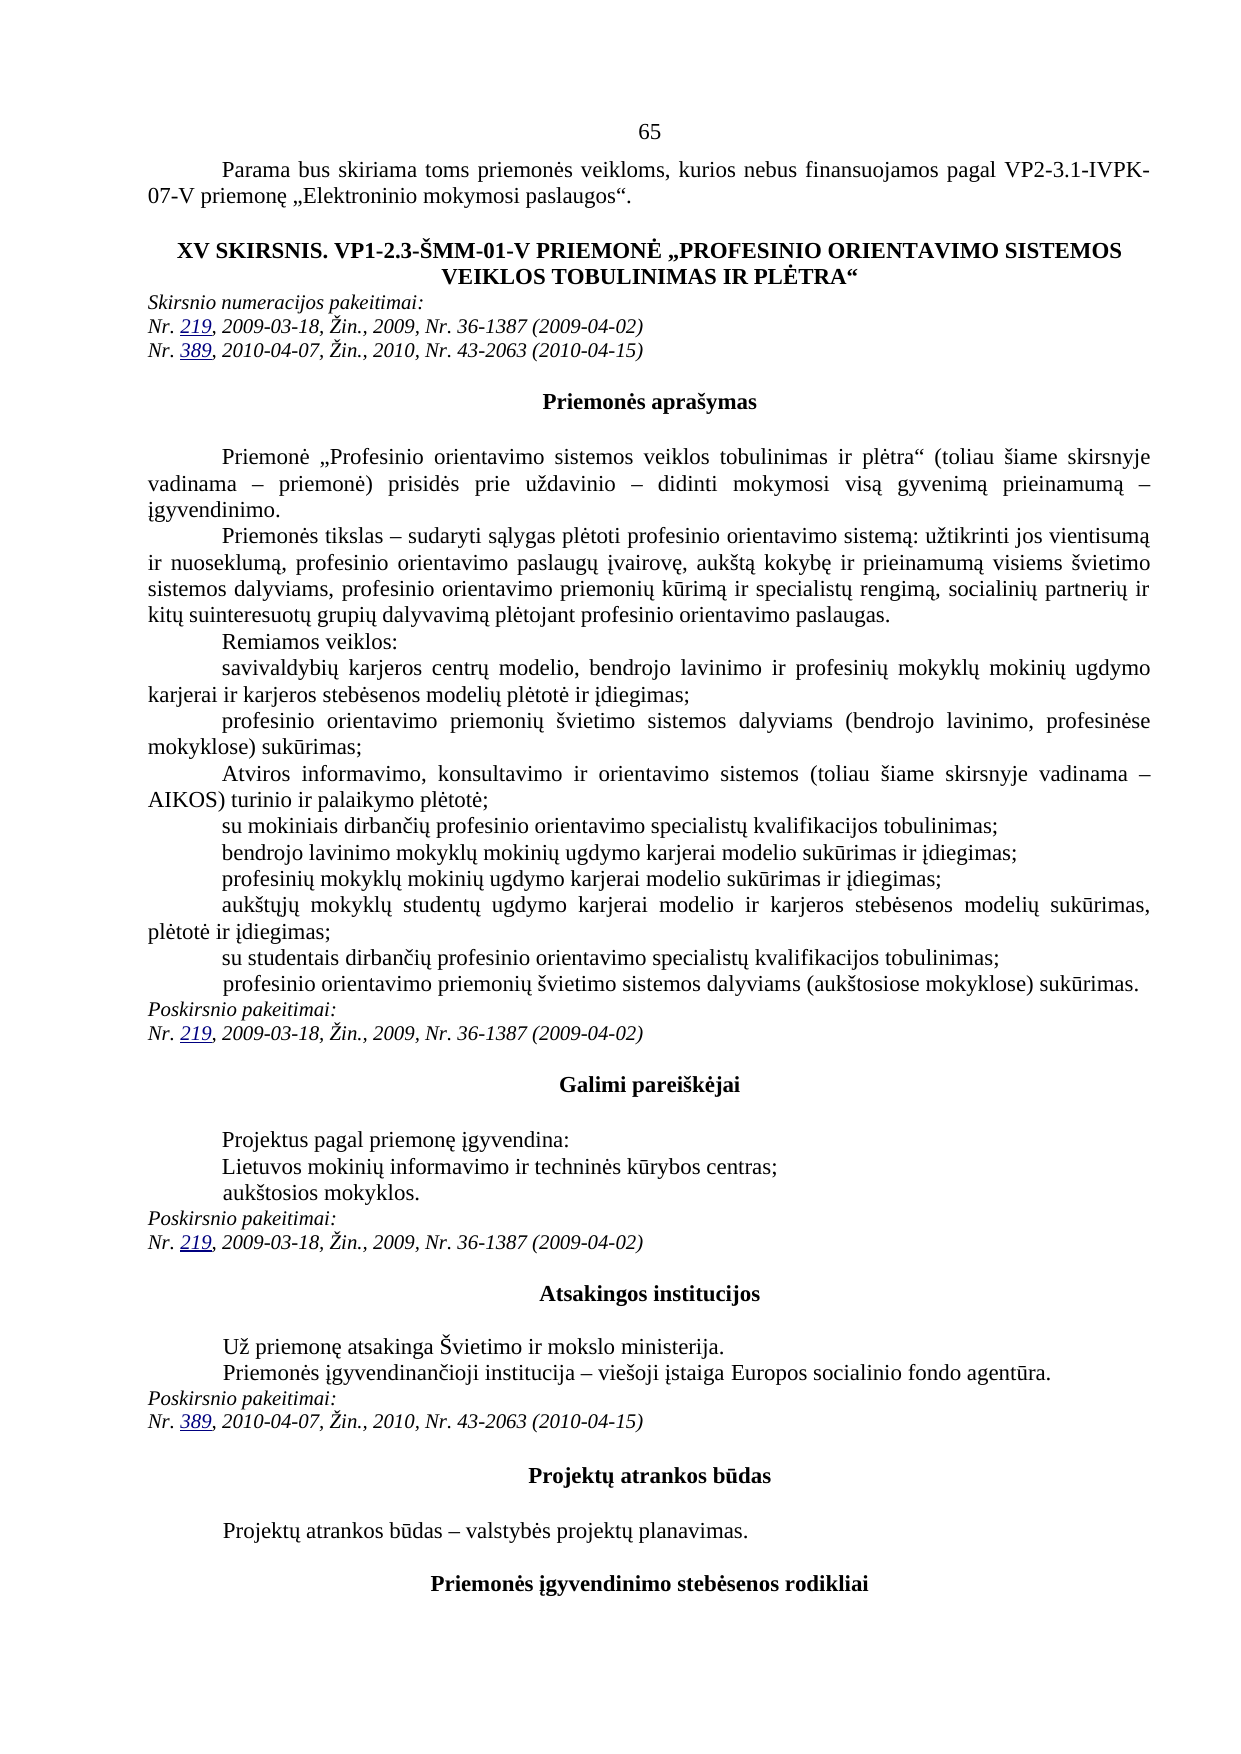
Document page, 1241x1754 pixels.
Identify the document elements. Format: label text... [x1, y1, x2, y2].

text Nr. 219, 2009-03-18, Žin., 2009, Nr. 36-1387 (2009-04-02) [148, 1021, 1152, 1045]
text Atviros informavimo, konsultavimo ir orientavimo sistemos (toliau šiame skirsnyje vadinama – AIKOS) turinio ir palaikymo plėtotė; [148, 760, 1152, 812]
text bendrojo lavinimo mokyklų mokinių ugdymo karjerai modelio sukūrimas ir įdiegimas; [148, 839, 1152, 865]
text Priemonė „Profesinio orientavimo sistemos veiklos tobulinimas ir plėtra“ (toliau šiame skirsnyje vadinama – priemonė) prisidės prie uždavinio – didinti mokymosi visą gyvenimą prieinamumą – įgyvendinimo. [148, 443, 1152, 522]
subtitle XV SKIRSNIS. VP1-2.3-ŠMM-01-V PRIEMONĖ „PROFESINIO ORIENTAVIMO SISTEMOS VEIKLOS TOBULINIMAS IR PLĖTRA“ [148, 237, 1152, 290]
text su mokiniais dirbančių profesinio orientavimo specialistų kvalifikacijos tobulinimas; [148, 812, 1152, 839]
text Projektų atrankos būdas [148, 1462, 1152, 1489]
text Projektų atrankos būdas – valstybės projektų planavimas. [185, 1517, 1152, 1544]
text profesinio orientavimo priemonių švietimo sistemos dalyviams (bendrojo lavinimo, profesinėse mokyklose) sukūrimas; [148, 707, 1152, 760]
text Remiamos veiklos: [148, 628, 1152, 654]
text aukštųjų mokyklų studentų ugdymo karjerai modelio ir karjeros stebėsenos modelių sukūrimas, plėtotė ir įdiegimas; [148, 891, 1152, 944]
text profesinių mokyklų mokinių ugdymo karjerai modelio sukūrimas ir įdiegimas; [148, 865, 1152, 891]
text savivaldybių karjeros centrų modelio, bendrojo lavinimo ir profesinių mokyklų mokinių ugdymo karjerai ir karjeros stebėsenos modelių plėtotė ir įdiegimas; [148, 654, 1152, 707]
text su studentais dirbančių profesinio orientavimo specialistų kvalifikacijos tobulinimas; [148, 944, 1152, 971]
text Priemonės aprašymas [148, 388, 1152, 415]
text Priemonės tikslas – sudaryti sąlygas plėtoti profesinio orientavimo sistemą: užtikrinti jos vientisumą ir nuoseklumą, profesinio orientavimo paslaugų įvairovę, aukštą kokybę ir prieinamumą visiems švietimo sistemos dalyviams, profesinio orientavimo priemonių kūrimą ir specialistų rengimą, socialinių partnerių ir kitų suinteresuotų grupių dalyvavimą plėtojant profesinio orientavimo paslaugas. [148, 522, 1152, 628]
text Nr. 219, 2009-03-18, Žin., 2009, Nr. 36-1387 (2009-04-02) [148, 314, 1152, 338]
text Poskirsnio pakeitimai: [148, 1206, 1152, 1229]
text aukštosios mokyklos. [148, 1179, 1152, 1206]
text Skirsnio numeracijos pakeitimai: [148, 290, 1152, 314]
text Poskirsnio pakeitimai: [148, 997, 1152, 1021]
text Projektus pagal priemonę įgyvendina: [148, 1126, 1152, 1153]
text Nr. 219, 2009-03-18, Žin., 2009, Nr. 36-1387 (2009-04-02) [148, 1229, 1152, 1254]
text Galimi pareiškėjai [148, 1071, 1152, 1098]
text Lietuvos mokinių informavimo ir techninės kūrybos centras; [148, 1153, 1152, 1179]
text Parama bus skiriama toms priemonės veikloms, kurios nebus finansuojamos pagal VP2-3.1-IVPK-07-V priemonę „Elektroninio mokymosi paslaugos“. [148, 156, 1152, 208]
text Nr. 389, 2010-04-07, Žin., 2010, Nr. 43-2063 (2010-04-15) [148, 338, 1152, 362]
text Už priemonę atsakinga Švietimo ir mokslo ministerija. [148, 1333, 1152, 1359]
text Poskirsnio pakeitimai: [148, 1385, 1152, 1409]
text Atsakingos institucijos [148, 1280, 1152, 1306]
text Priemonės įgyvendinančioji institucija – viešoji įstaiga Europos socialinio fondo agentūra. [148, 1359, 1152, 1385]
text Priemonės įgyvendinimo stebėsenos rodikliai [148, 1570, 1152, 1596]
text Nr. 389, 2010-04-07, Žin., 2010, Nr. 43-2063 (2010-04-15) [148, 1409, 1152, 1433]
text profesinio orientavimo priemonių švietimo sistemos dalyviams (aukštosiose mokyklose) sukūrimas. [148, 971, 1152, 997]
